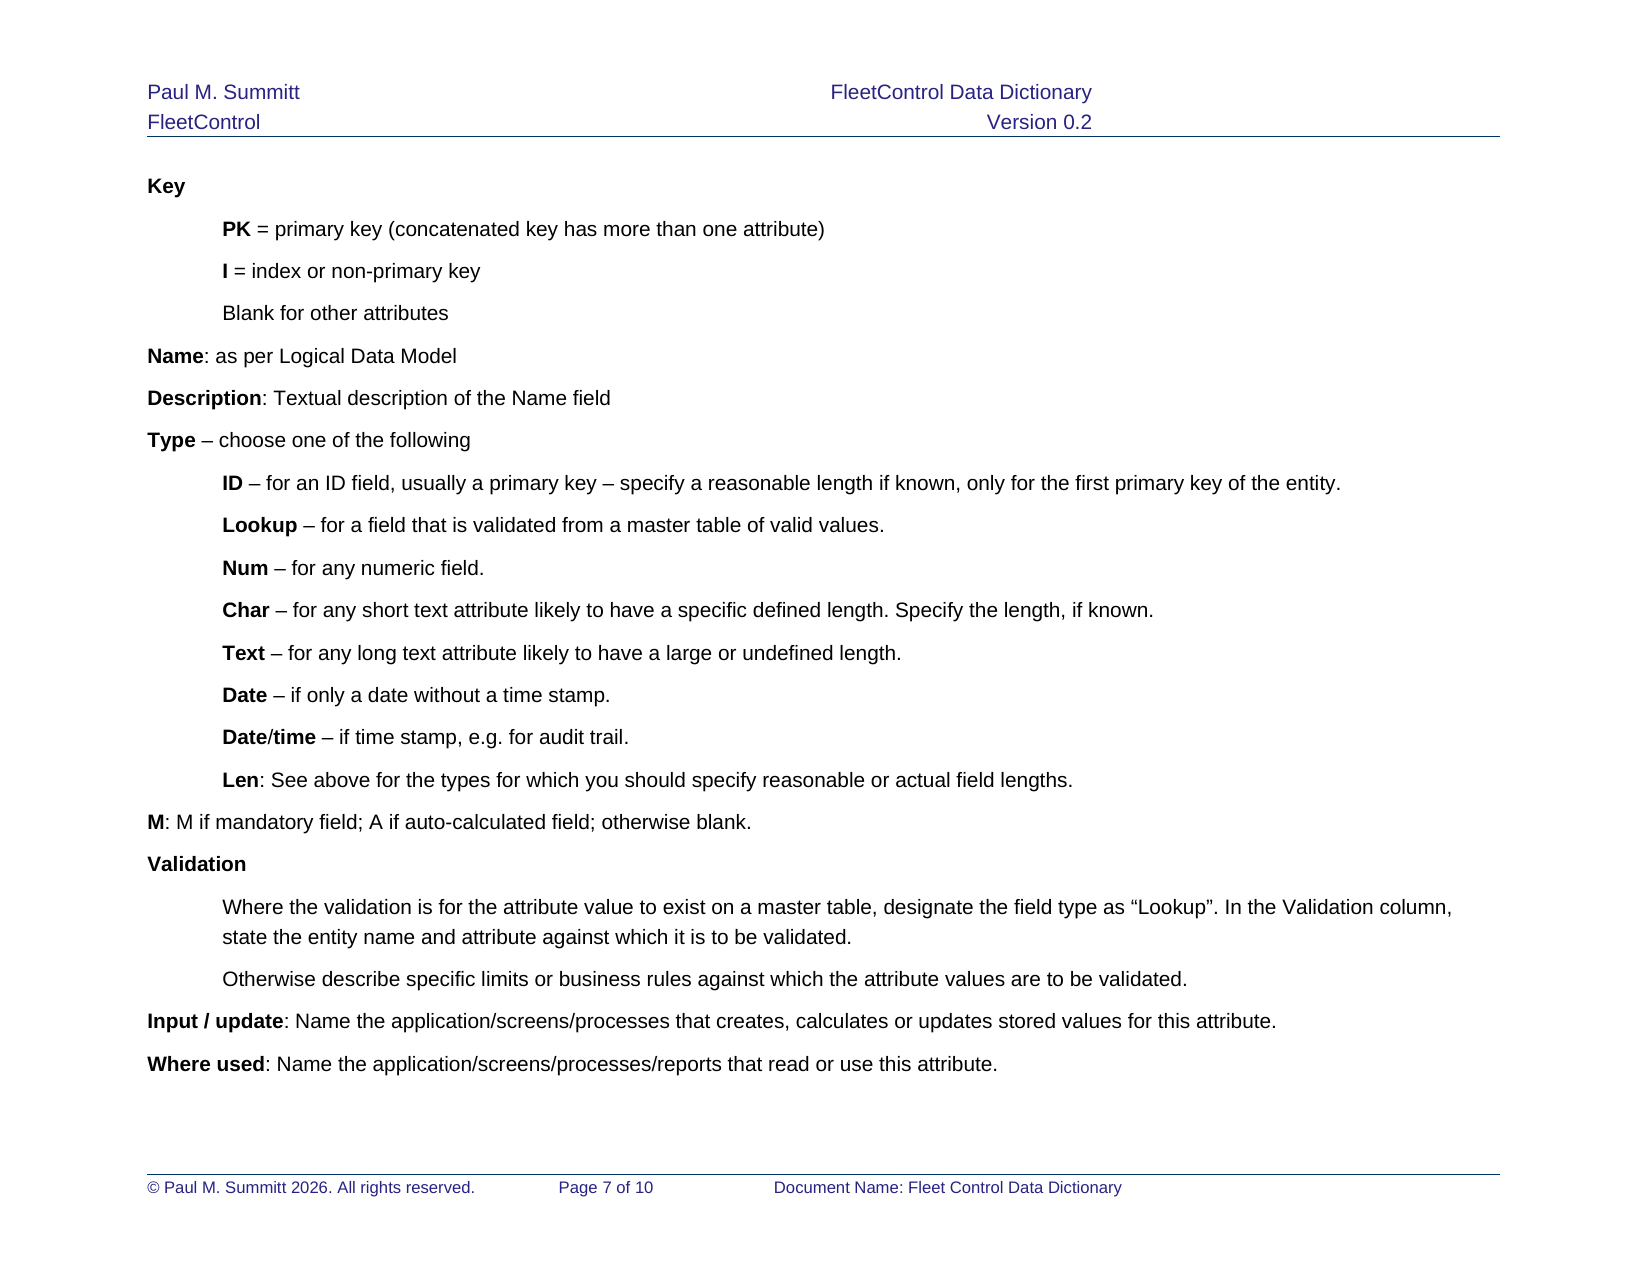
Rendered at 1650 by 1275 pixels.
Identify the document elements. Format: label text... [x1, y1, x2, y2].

text Date/time – if time stamp, e.g. for audit trail. [222, 725, 1500, 749]
text Name: as per Logical Data Model [147, 343, 1500, 367]
text Description: Textual description of the Name field [147, 386, 1500, 410]
text M: M if mandatory field; A if auto-calculated field; otherwise blank. [147, 810, 1500, 834]
text Text – for any long text attribute likely to have a large or undefined length. [222, 640, 1500, 664]
text Type – choose one of the following [147, 428, 1500, 452]
text Otherwise describe specific limits or business rules against which the attribute values are to be validated. [222, 967, 1500, 991]
text Len: See above for the types for which you should specify reasonable or actual field lengths. [222, 767, 1500, 791]
text I = index or non-primary key [222, 259, 1500, 283]
text PK = primary key (concatenated key has more than one attribute) [222, 216, 1500, 240]
text Validation [147, 852, 1500, 876]
text ID – for an ID field, usually a primary key – specify a reasonable length if known, only for the first primary key of the entity. [222, 471, 1500, 495]
text Lookup – for a field that is validated from a master table of valid values. [222, 513, 1500, 537]
text Char – for any short text attribute likely to have a specific defined length. Specify the length, if known. [222, 598, 1500, 622]
text Num – for any numeric field. [222, 556, 1500, 579]
text Blank for other attributes [222, 301, 1500, 325]
text Key [147, 174, 1500, 198]
text Input / update: Name the application/screens/processes that creates, calculates or updates stored values for this attribute. [147, 1009, 1500, 1033]
text Where the validation is for the attribute value to exist on a master table, designate the field type as “Lookup”. In the Validation column, state the entity name and attribute against which it is to be validated. [222, 895, 1500, 948]
text Date – if only a date without a time stamp. [222, 683, 1500, 707]
text Where used: Name the application/screens/processes/reports that read or use this attribute. [147, 1052, 1500, 1076]
